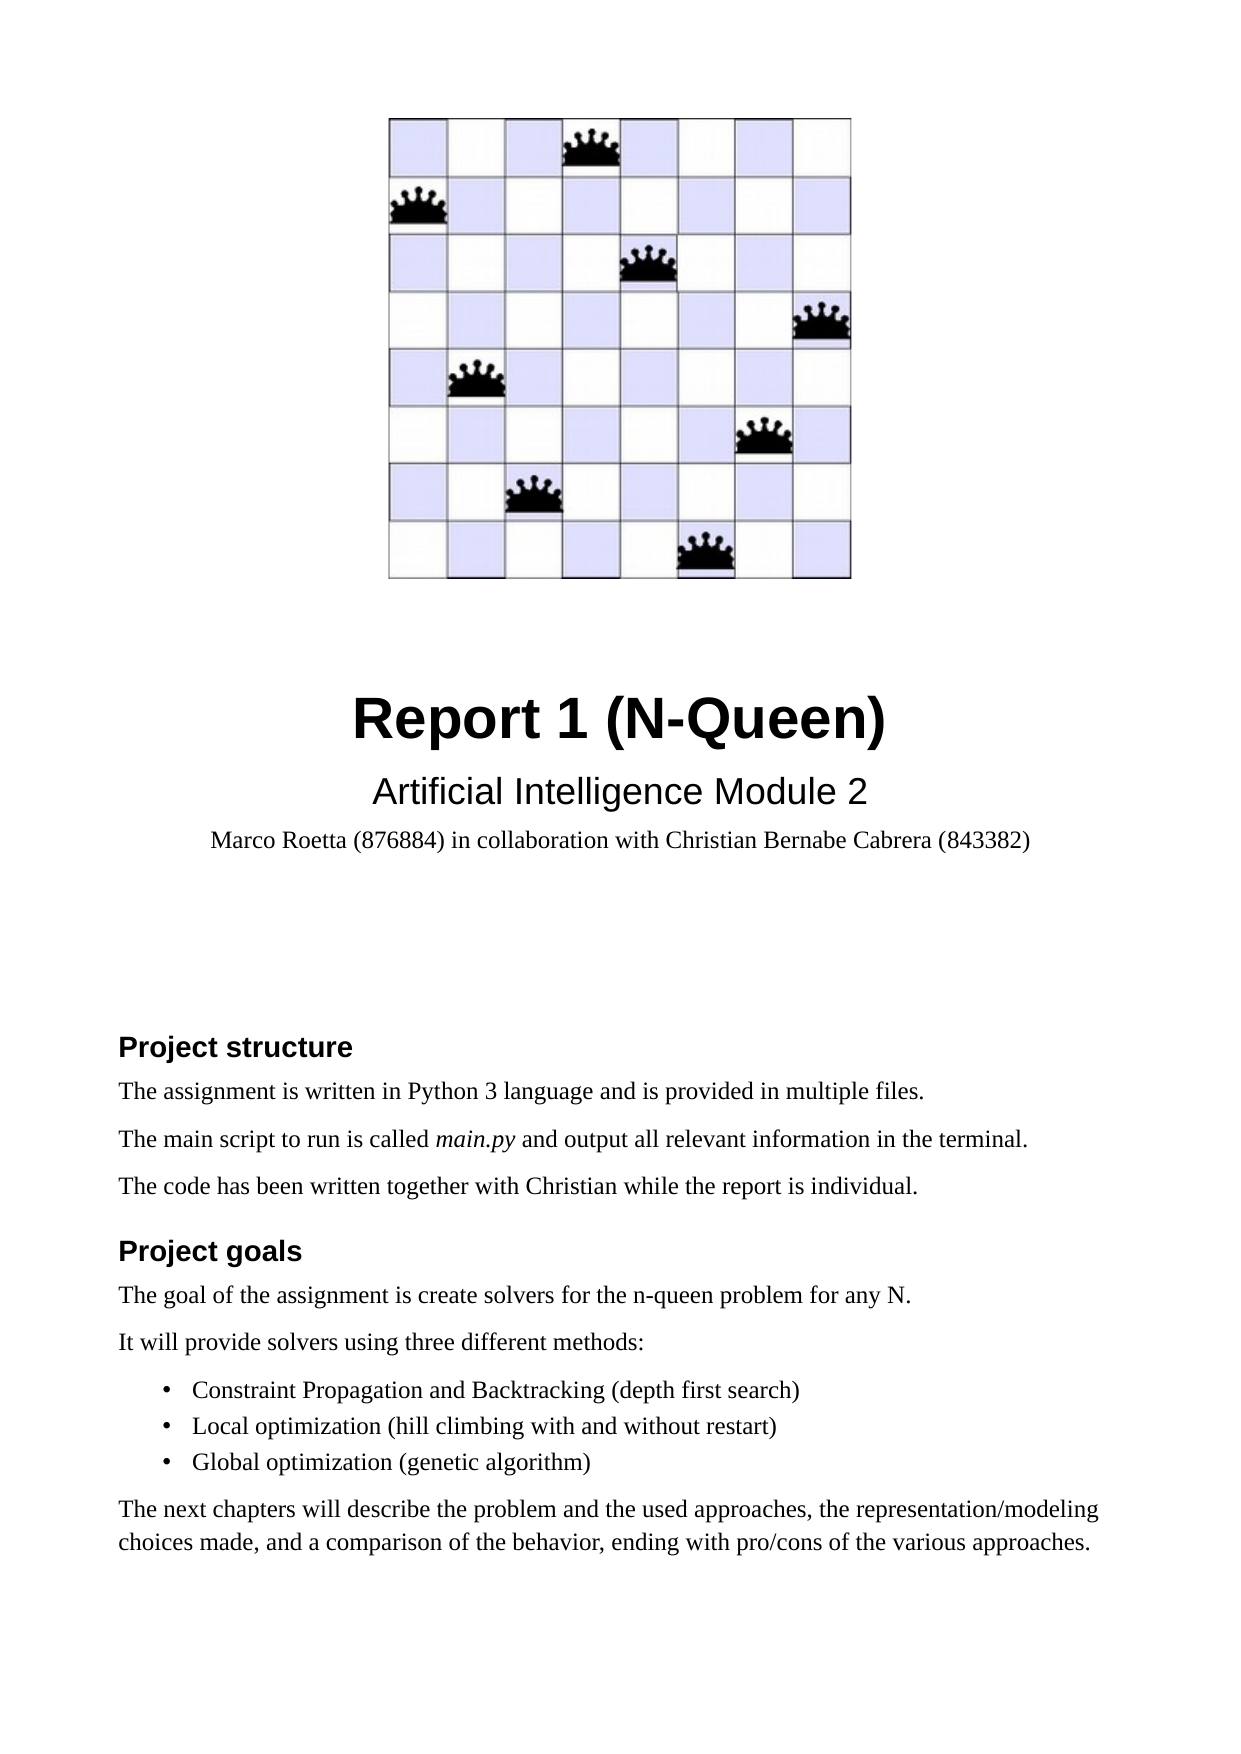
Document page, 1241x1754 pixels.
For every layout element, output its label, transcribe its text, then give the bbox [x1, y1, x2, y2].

text The main script to run is called main.py and output all relevant information in the terminal. [118, 1124, 1122, 1153]
subtitle Artificial Intelligence Module 2 [118, 769, 1122, 812]
text The code has been written together with Christian while the report is individual. [118, 1171, 1122, 1200]
list Global optimization (genetic algorithm) [162, 1447, 1122, 1475]
list Constraint Propagation and Backtracking (depth first search) [162, 1375, 1122, 1404]
title Report 1 (N-Queen) [118, 683, 1122, 751]
text The assignment is written in Python 3 language and is provided in multiple files. [118, 1076, 1122, 1105]
text The next chapters will describe the problem and the used approaches, the representation/modeling choices made, and a comparison of the behavior, ending with pro/cons of the various approaches. [118, 1494, 1122, 1556]
picture [388, 118, 852, 579]
text It will provide solvers using three different methods: [118, 1327, 1122, 1356]
subtitle Project goals [118, 1234, 1122, 1267]
subtitle Project structure [118, 1030, 1122, 1064]
text Marco Roetta (876884) in collaboration with Christian Bernabe Cabrera (843382) [118, 825, 1122, 854]
text The goal of the assignment is create solvers for the n-queen problem for any N. [118, 1280, 1122, 1309]
list Local optimization (hill climbing with and without restart) [162, 1411, 1122, 1439]
